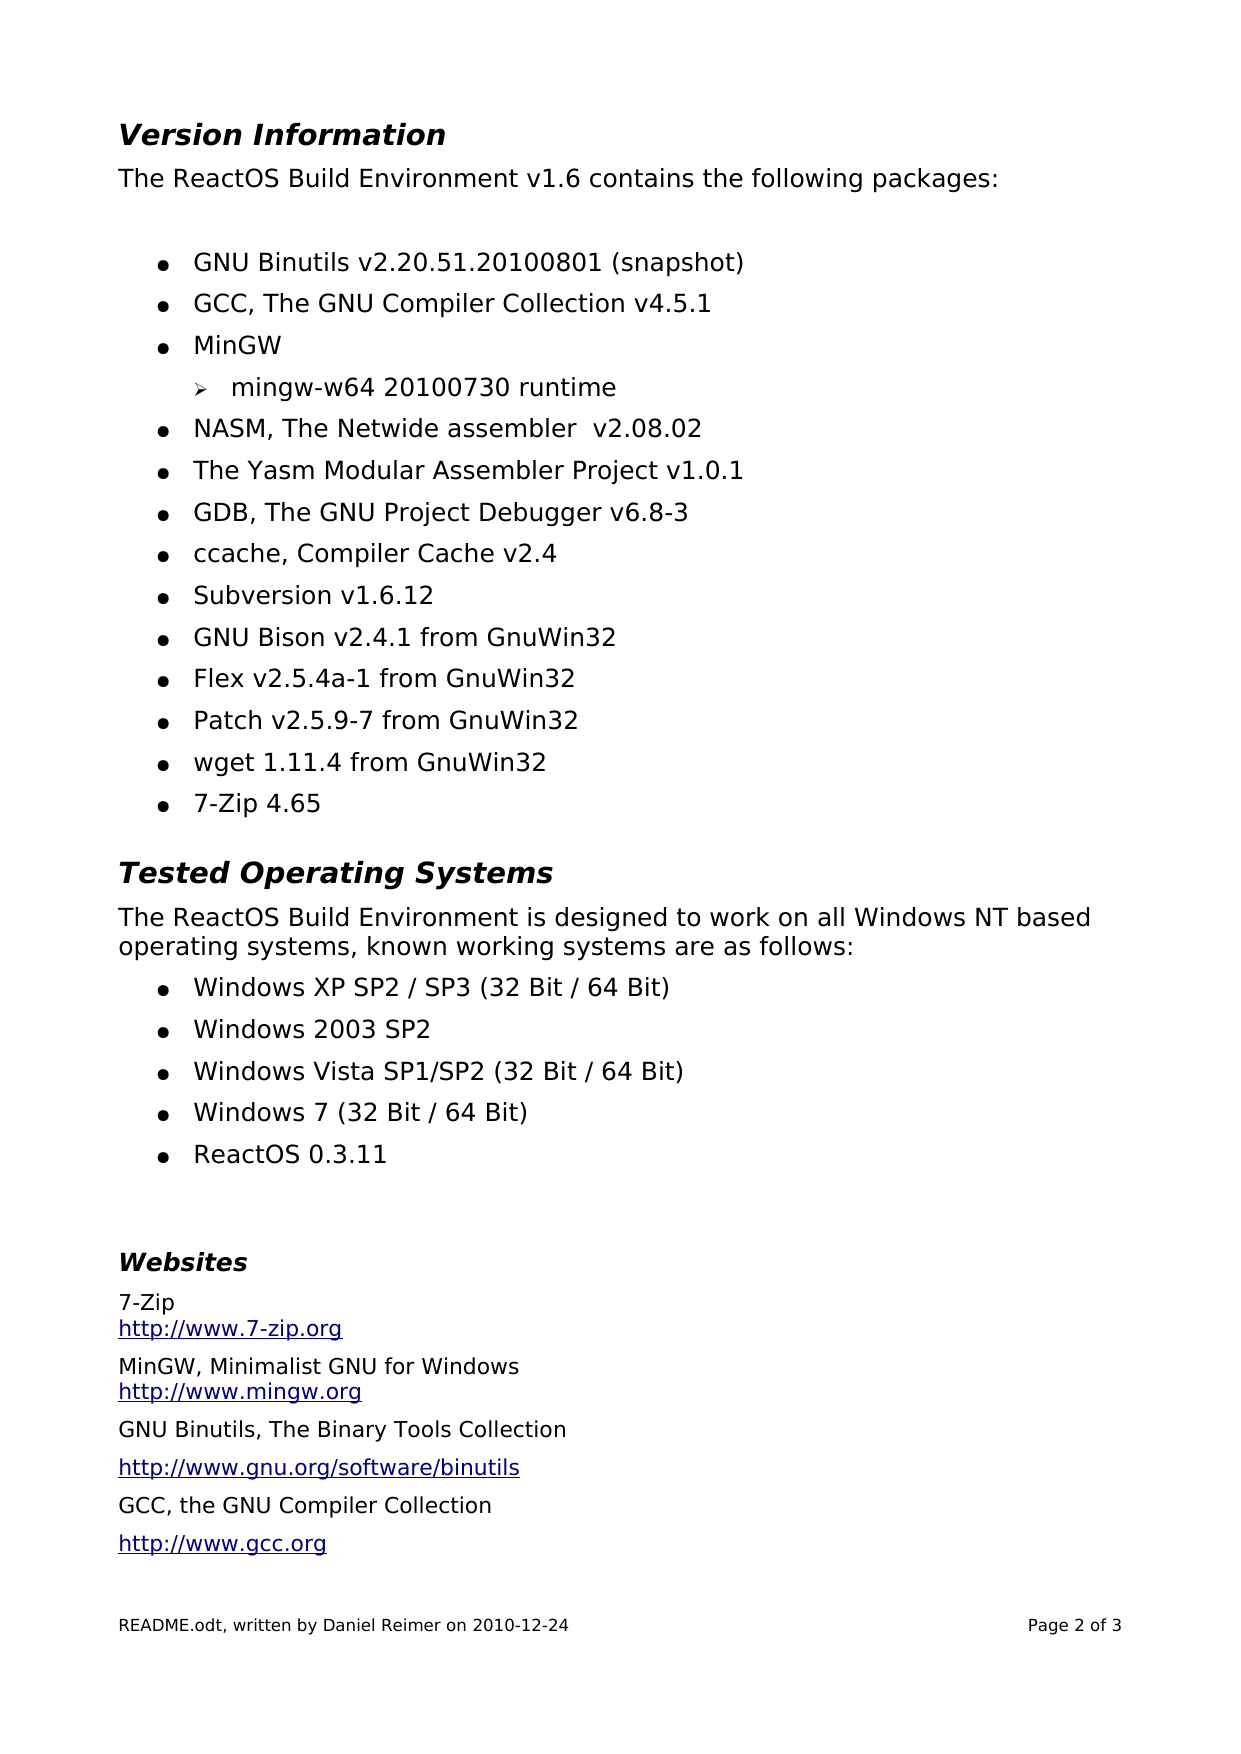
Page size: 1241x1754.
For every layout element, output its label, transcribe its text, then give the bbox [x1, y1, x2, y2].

list Windows 2003 SP2 [156, 1015, 1122, 1044]
list Windows 7 (32 Bit / 64 Bit) [156, 1098, 1122, 1128]
text GCC, the GNU Compiler Collection [118, 1493, 1122, 1519]
list Windows Vista SP1/SP2 (32 Bit / 64 Bit) [156, 1057, 1122, 1086]
text The ReactOS Build Environment v1.6 contains the following packages: [118, 164, 1122, 194]
list ccache, Compiler Cache v2.4 [156, 539, 1122, 569]
list GNU Binutils v2.20.51.20100801 (snapshot) [156, 248, 1122, 277]
subtitle Version Information [118, 118, 1122, 152]
subtitle Websites [118, 1248, 1122, 1278]
list Flex v2.5.4a-1 from GnuWin32 [156, 664, 1122, 694]
list Subversion v1.6.12 [156, 581, 1122, 610]
list mingw-w64 20100730 runtime [193, 373, 1122, 402]
list Patch v2.5.9-7 from GnuWin32 [156, 706, 1122, 735]
text 7-Zip http://www.7-zip.org [118, 1290, 1122, 1341]
list ReactOS 0.3.11 [156, 1140, 1122, 1169]
list NASM, The Netwide assembler v2.08.02 [156, 414, 1122, 444]
list GDB, The GNU Project Debugger v6.8-3 [156, 498, 1122, 527]
text http://www.gnu.org/software/binutils [118, 1455, 1122, 1481]
subtitle Tested Operating Systems [118, 856, 1122, 890]
list 7-Zip 4.65 [156, 789, 1122, 819]
list GCC, The GNU Compiler Collection v4.5.1 [156, 289, 1122, 319]
text GNU Binutils, The Binary Tools Collection [118, 1417, 1122, 1443]
text The ReactOS Build Environment is designed to work on all Windows NT based operating systems, known working systems are as follows: [118, 903, 1122, 961]
list The Yasm Modular Assembler Project v1.0.1 [156, 456, 1122, 485]
list Windows XP SP2 / SP3 (32 Bit / 64 Bit) [156, 973, 1122, 1003]
text http://www.gcc.org [118, 1531, 1122, 1557]
text MinGW, Minimalist GNU for Windows http://www.mingw.org [118, 1354, 1122, 1405]
list GNU Bison v2.4.1 from GnuWin32 [156, 623, 1122, 652]
list MinGW [156, 331, 1122, 360]
list wget 1.11.4 from GnuWin32 [156, 748, 1122, 777]
